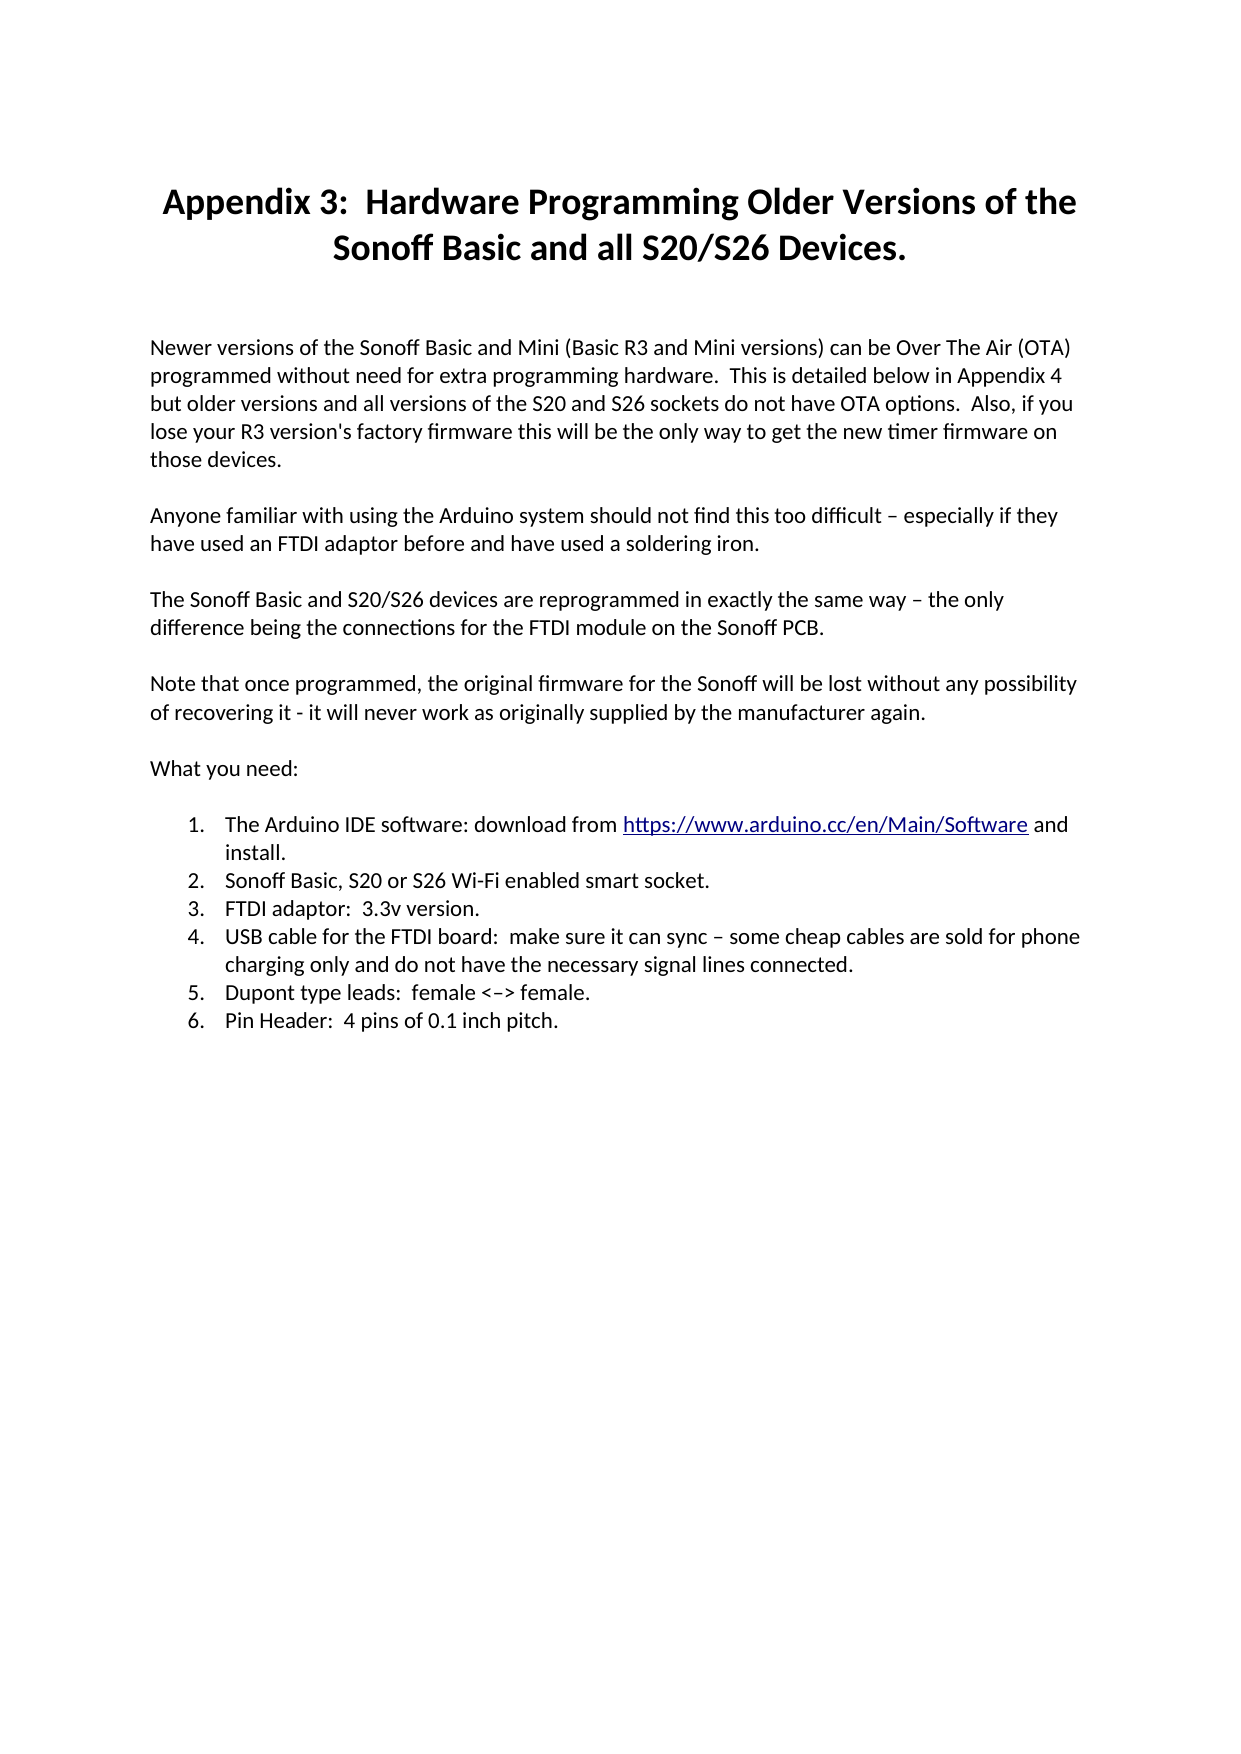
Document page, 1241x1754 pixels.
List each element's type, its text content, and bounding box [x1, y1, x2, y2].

list USB cable for the FTDI board: make sure it can sync – some cheap cables are sold for phone charging only and do not have the necessary signal lines connected. [187, 922, 1090, 978]
list Sonoff Basic, S20 or S26 Wi-Fi enabled smart socket. [187, 866, 1090, 894]
list FTDI adaptor: 3.3v version. [187, 894, 1090, 922]
text The Sonoff Basic and S20/S26 devices are reprogrammed in exactly the same way – the only difference being the connections for the FTDI module on the Sonoff PCB. [150, 586, 1090, 642]
text Anyone familiar with using the Arduino system should not find this too difficult – especially if they have used an FTDI adaptor before and have used a soldering iron. [150, 501, 1090, 557]
text Appendix 3: Hardware Programming Older Versions of the Sonoff Basic and all S20/S26 Devices. [150, 178, 1090, 270]
list Dupont type leads: female <–> female. [187, 978, 1090, 1006]
list The Arduino IDE software: download from https://www.arduino.cc/en/Main/Software and install. [187, 810, 1090, 866]
text Note that once programmed, the original firmware for the Sonoff will be lost without any possibility of recovering it - it will never work as originally supplied by the manufacturer again. [150, 669, 1090, 726]
text What you need: [150, 754, 1090, 782]
list Pin Header: 4 pins of 0.1 inch pitch. [187, 1006, 1090, 1034]
text Newer versions of the Sonoff Basic and Mini (Basic R3 and Mini versions) can be Over The Air (OTA) programmed without need for extra programming hardware. This is detailed below in Appendix 4 but older versions and all versions of the S20 and S26 sockets do not have OTA options. Also, if you lose your R3 version's factory firmware this will be the only way to get the new timer firmware on those devices. [150, 333, 1090, 473]
